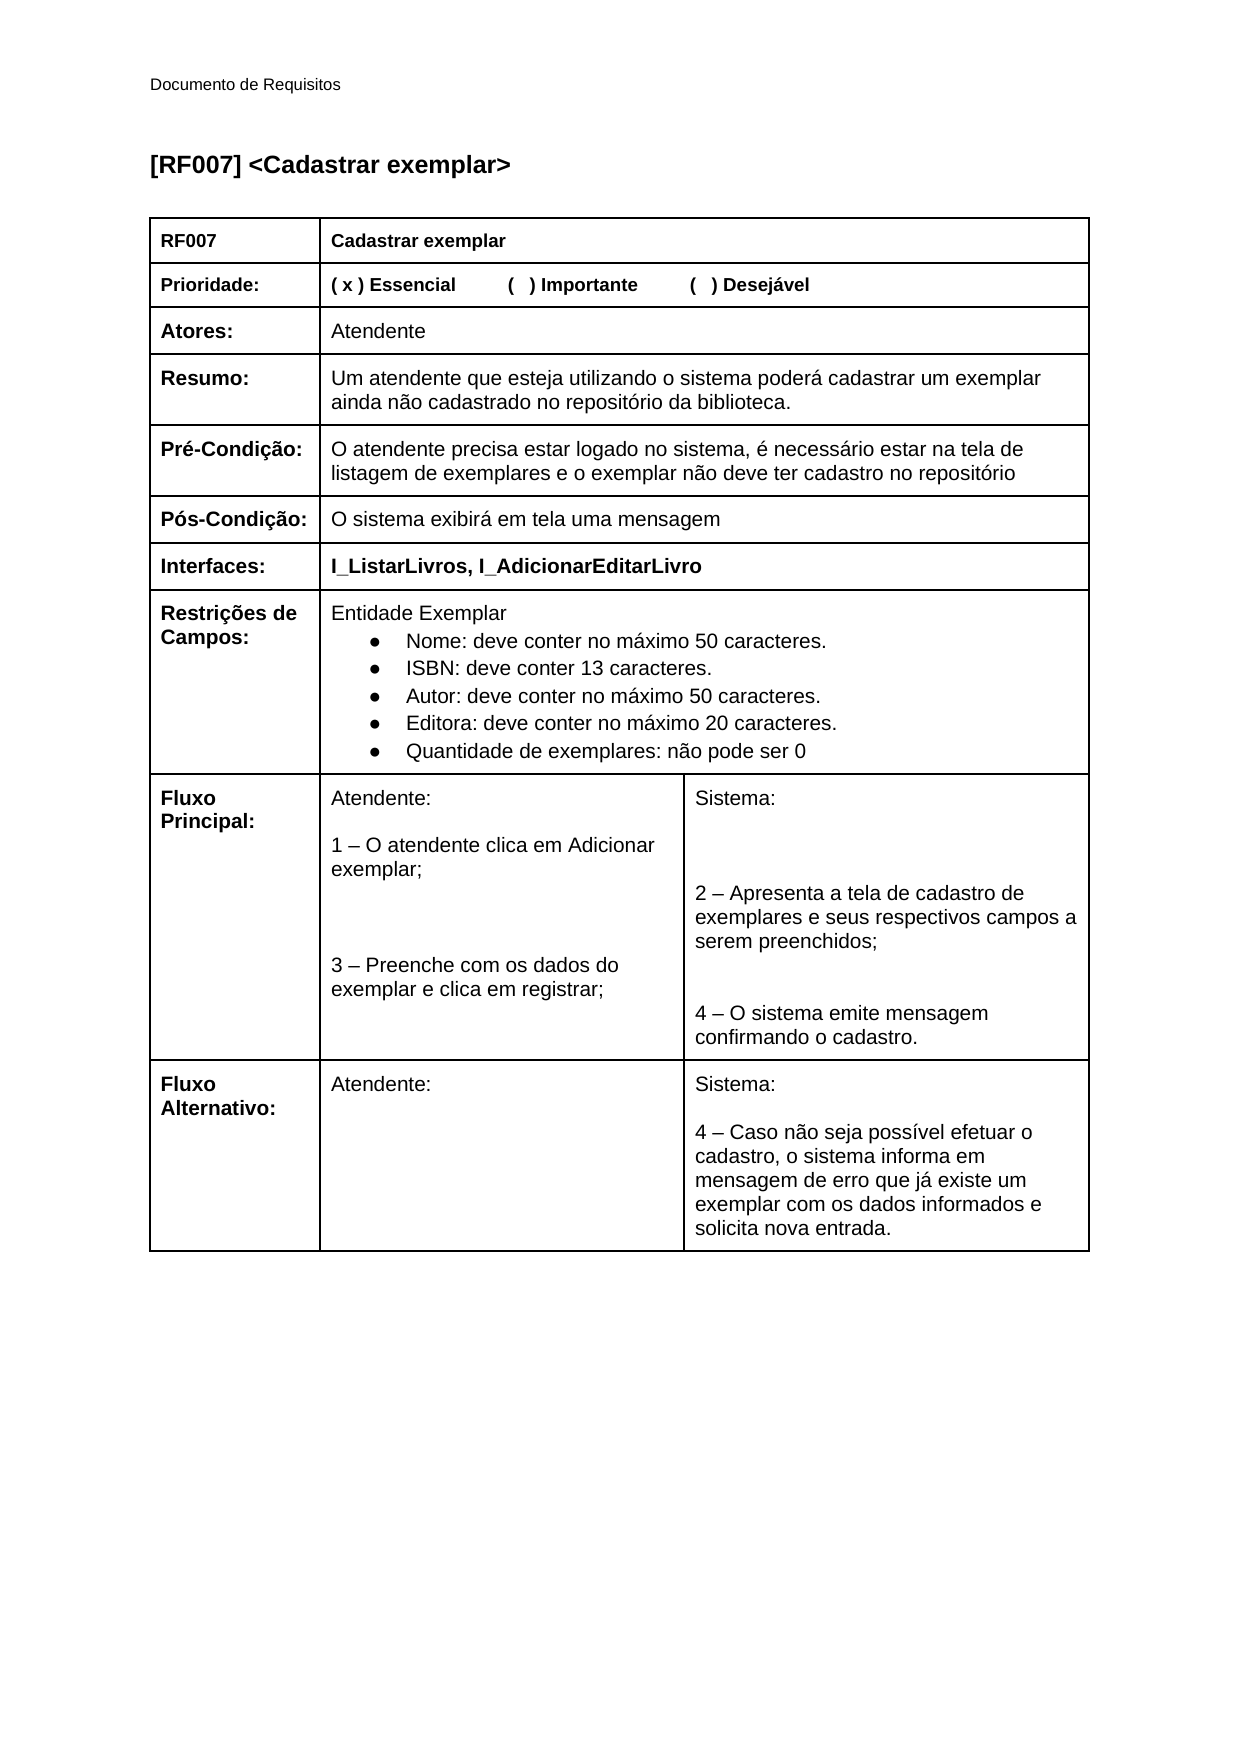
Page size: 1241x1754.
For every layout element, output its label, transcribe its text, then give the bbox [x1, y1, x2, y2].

table_cell Restrições de Campos: [151, 591, 319, 773]
table_cell Atendente: 1 – O atendente clica em Adicionar exemplar; 3 – Preenche com os dados do exemplar e clica em registrar; [321, 775, 683, 1059]
table_cell Entidade Exemplar Nome: deve conter no máximo 50 caracteres. ISBN: deve conter 13 caracteres. Autor: deve conter no máximo 50 caracteres. Editora: deve conter no máximo 20 caracteres. Quantidade de exemplares: não pode ser 0 [321, 591, 1088, 773]
table_cell Pré-Condição: [151, 426, 319, 495]
table_cell Fluxo Principal: [151, 775, 319, 1059]
table_cell ( x ) Essencial ( ) Importante ( ) Desejável [321, 264, 1088, 306]
table_header RF007 [151, 219, 319, 262]
table_cell Sistema: 2 – Apresenta a tela de cadastro de exemplares e seus respectivos campos a serem preenchidos; 4 – O sistema emite mensagem confirmando o cadastro. [685, 775, 1088, 1059]
table_cell Prioridade: [151, 264, 319, 306]
table_cell Atendente [321, 308, 1088, 353]
table_cell O atendente precisa estar logado no sistema, é necessário estar na tela de listagem de exemplares e o exemplar não deve ter cadastro no repositório [321, 426, 1088, 495]
table_cell Um atendente que esteja utilizando o sistema poderá cadastrar um exemplar ainda não cadastrado no repositório da biblioteca. [321, 355, 1088, 424]
table_cell Atendente: [321, 1061, 683, 1250]
table_cell Fluxo Alternativo: [151, 1061, 319, 1250]
table_cell Sistema: 4 – Caso não seja possível efetuar o cadastro, o sistema informa em mensagem de erro que já existe um exemplar com os dados informados e solicita nova entrada. [685, 1061, 1088, 1250]
table_cell Pós-Condição: [151, 497, 319, 542]
subtitle [RF007] <Cadastrar exemplar> [150, 150, 1090, 179]
table_cell Resumo: [151, 355, 319, 424]
table_cell Atores: [151, 308, 319, 353]
table_cell I_ListarLivros, I_AdicionarEditarLivro [321, 544, 1088, 588]
table_cell Interfaces: [151, 544, 319, 588]
table_header Cadastrar exemplar [321, 219, 1088, 262]
table_cell O sistema exibirá em tela uma mensagem [321, 497, 1088, 542]
